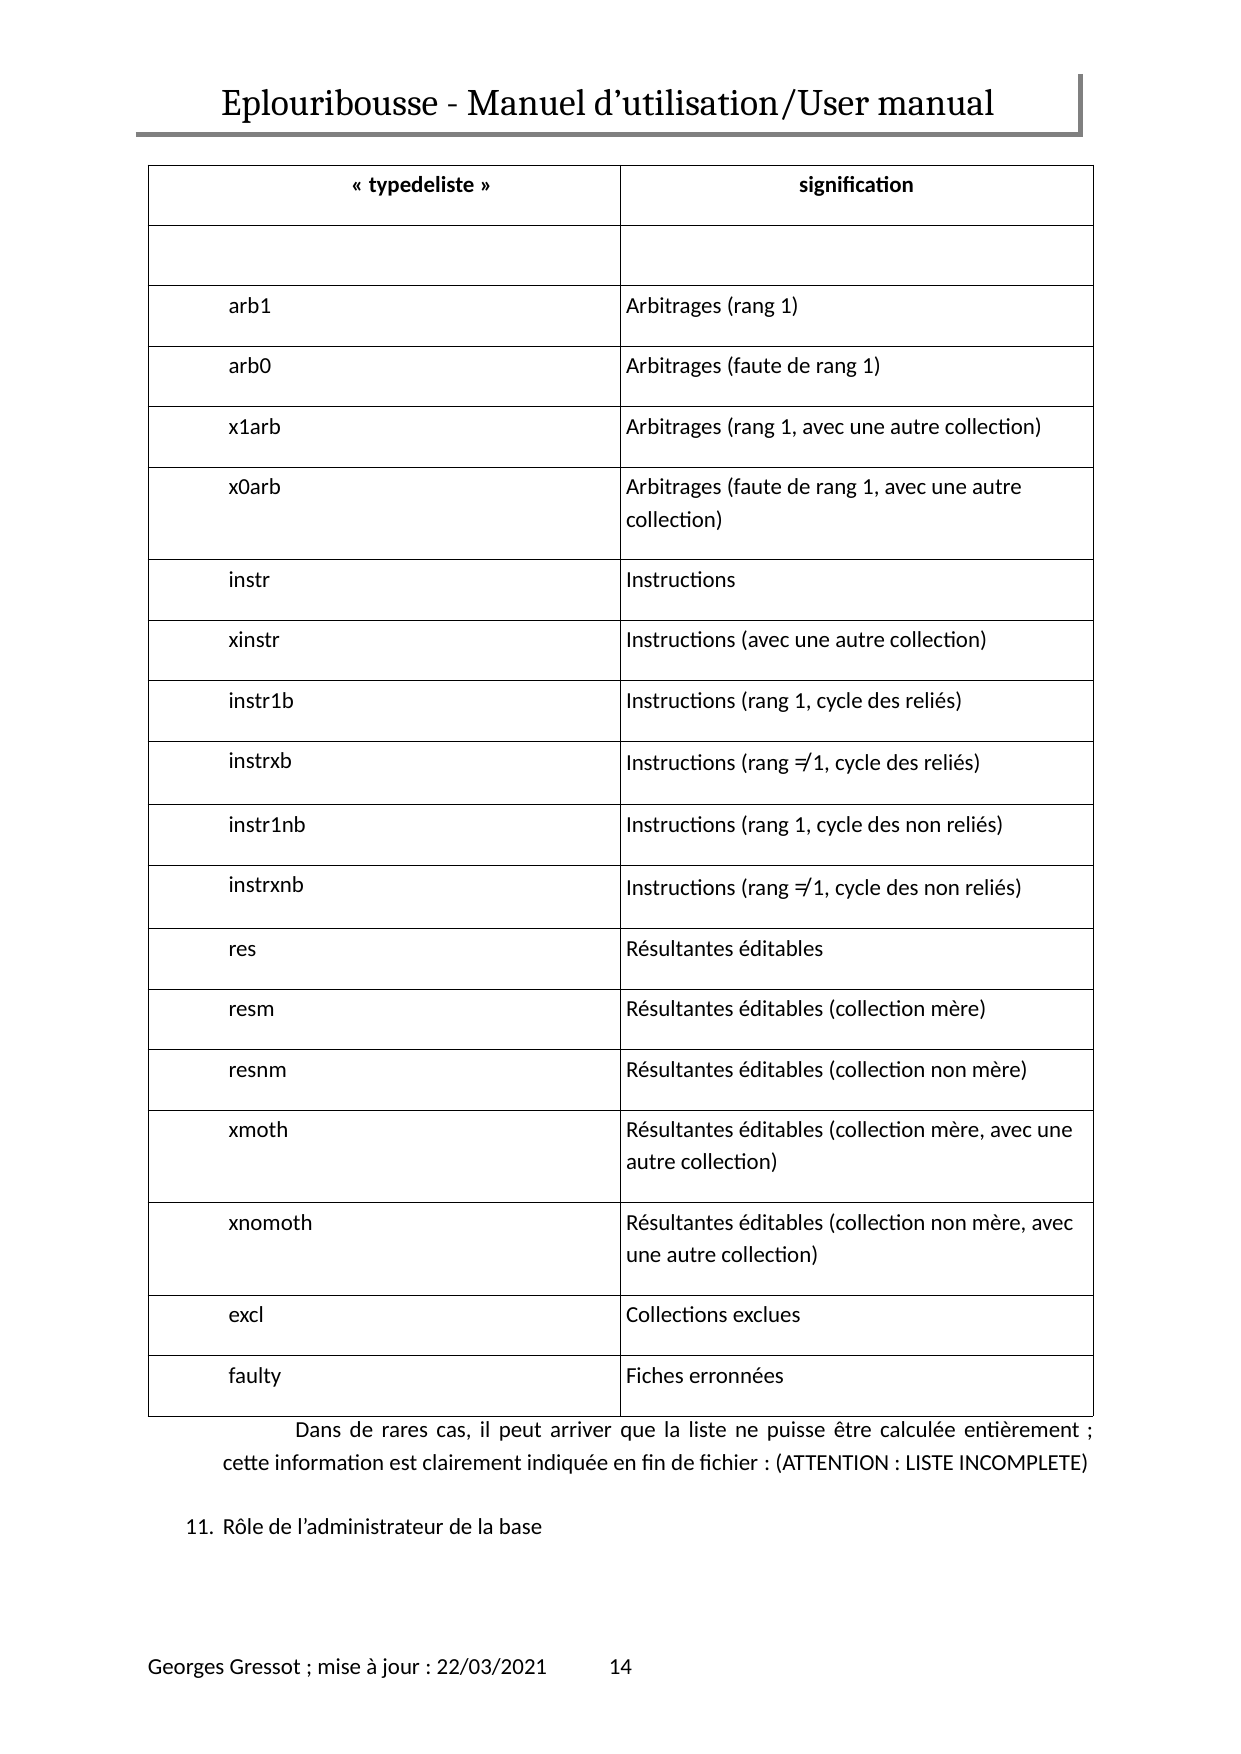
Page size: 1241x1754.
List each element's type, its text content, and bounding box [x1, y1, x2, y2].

table_cell instr1b [149, 681, 620, 741]
table_cell xinstr [149, 621, 620, 680]
table_cell Résultantes éditables (collection mère) [621, 990, 1093, 1049]
table_cell Instructions (rang 1, cycle des non reliés) [621, 805, 1093, 864]
table_header signification [621, 166, 1093, 225]
table_cell Instructions [621, 560, 1093, 620]
table_cell Arbitrages (rang 1) [621, 286, 1093, 346]
table_cell Résultantes éditables (collection non mère, avec une autre collection) [621, 1203, 1093, 1295]
table_cell Fiches erronnées [621, 1356, 1093, 1416]
table_cell Résultantes éditables (collection non mère) [621, 1050, 1093, 1109]
table_cell arb0 [149, 347, 620, 406]
table_cell Instructions (avec une autre collection) [621, 621, 1093, 680]
table_cell instrxb [149, 742, 620, 804]
table_cell resnm [149, 1050, 620, 1109]
table_cell Instructions (rang ≠ 1, cycle des non reliés) [621, 866, 1093, 928]
table_cell Instructions (rang ≠ 1, cycle des reliés) [621, 742, 1093, 804]
table_cell Instructions (rang 1, cycle des reliés) [621, 681, 1093, 741]
table_cell x1arb [149, 407, 620, 467]
table_cell xmoth [149, 1111, 620, 1202]
table_cell instr1nb [149, 805, 620, 864]
table_cell Résultantes éditables (collection mère, avec une autre collection) [621, 1111, 1093, 1202]
table_cell instr [149, 560, 620, 620]
table_cell Arbitrages (faute de rang 1, avec une autre collection) [621, 468, 1093, 559]
table_cell Résultantes éditables [621, 929, 1093, 989]
table_header « typedeliste » [149, 166, 620, 225]
table_cell res [149, 929, 620, 989]
table_cell faulty [149, 1356, 620, 1416]
table_cell Arbitrages (faute de rang 1) [621, 347, 1093, 406]
table_cell [621, 226, 1093, 285]
table_cell x0arb [149, 468, 620, 559]
table_cell arb1 [149, 286, 620, 346]
list Dans de rares cas, il peut arriver que la liste ne puisse être calculée entièrement ; cette information est clairement indiquée en fin de fichier : (ATTENTION : LISTE INCOMPLETE) [223, 1417, 1093, 1476]
table_cell resm [149, 990, 620, 1049]
table_cell xnomoth [149, 1203, 620, 1295]
table_cell Arbitrages (rang 1, avec une autre collection) [621, 407, 1093, 467]
table_cell [149, 226, 620, 285]
table_cell Collections exclues [621, 1296, 1093, 1355]
table_cell instrxnb [149, 866, 620, 928]
list Rôle de l’administrateur de la base [185, 1512, 1093, 1540]
table_cell excl [149, 1296, 620, 1355]
